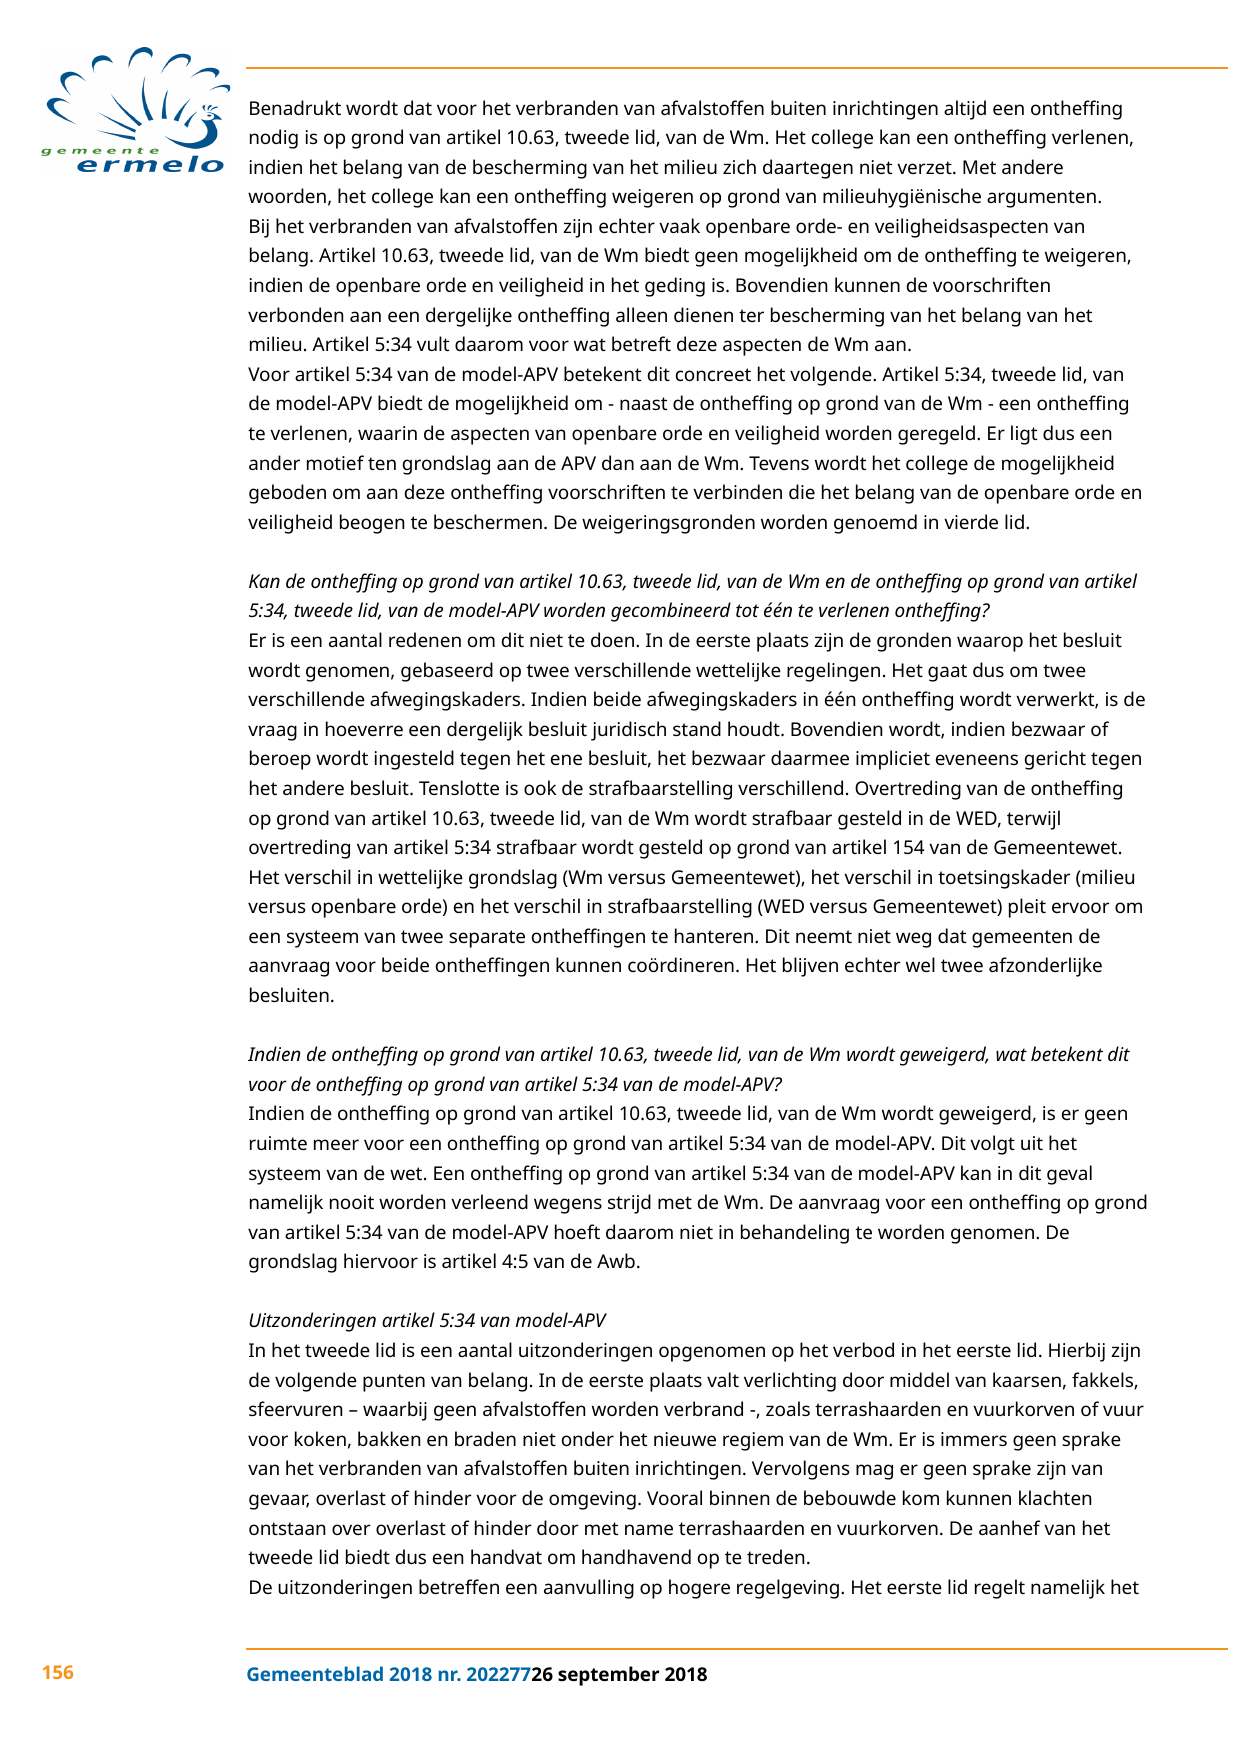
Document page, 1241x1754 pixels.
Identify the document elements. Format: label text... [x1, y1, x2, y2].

text De uitzonderingen betreffen een aanvulling op hogere regelgeving. Het eerste lid regelt namelijk het [248, 1574, 1152, 1600]
text Indien de ontheffing op grond van artikel 10.63, tweede lid, van de Wm wordt geweigerd, is er geen ruimte meer voor een ontheffing op grond van artikel 5:34 van de model-APV. Dit volgt uit het systeem van de wet. Een ontheffing op grond van artikel 5:34 van de model-APV kan in dit geval namelijk nooit worden verleend wegens strijd met de Wm. De aanvraag voor een ontheffing op grond van artikel 5:34 van de model-APV hoeft daarom niet in behandeling te worden genomen. De grondslag hiervoor is artikel 4:5 van de Awb. [248, 1101, 1152, 1274]
text Voor artikel 5:34 van de model-APV betekent dit concreet het volgende. Artikel 5:34, tweede lid, van de model-APV biedt de mogelijkheid om - naast de ontheffing op grond van de Wm - een ontheffing te verlenen, waarin de aspecten van openbare orde en veiligheid worden geregeld. Er ligt dus een ander motief ten grondslag aan de APV dan aan de Wm. Tevens wordt het college de mogelijkheid geboden om aan deze ontheffing voorschriften te verbinden die het belang van de openbare orde en veiligheid beogen te beschermen. De weigeringsgronden worden genoemd in vierde lid. [248, 361, 1152, 535]
text Er is een aantal redenen om dit niet te doen. In de eerste plaats zijn de gronden waarop het besluit wordt genomen, gebaseerd op twee verschillende wettelijke regelingen. Het gaat dus om twee verschillende afwegingskaders. Indien beide afwegingskaders in één ontheffing wordt verwerkt, is de vraag in hoeverre een dergelijk besluit juridisch stand houdt. Bovendien wordt, indien bezwaar of beroep wordt ingesteld tegen het ene besluit, het bezwaar daarmee impliciet eveneens gericht tegen het andere besluit. Tenslotte is ook de strafbaarstelling verschillend. Overtreding van de ontheffing op grond van artikel 10.63, tweede lid, van de Wm wordt strafbaar gesteld in de WED, terwijl overtreding van artikel 5:34 strafbaar wordt gesteld op grond van artikel 154 van de Gemeentewet. [248, 627, 1152, 860]
text Het verschil in wettelijke grondslag (Wm versus Gemeentewet), het verschil in toetsingskader (milieu versus openbare orde) en het verschil in strafbaarstelling (WED versus Gemeentewet) pleit ervoor om een systeem van twee separate ontheffingen te hanteren. Dit neemt niet weg dat gemeenten de aanvraag voor beide ontheffingen kunnen coördineren. Het blijven echter wel twee afzonderlijke besluiten. [248, 864, 1152, 1008]
text Benadrukt wordt dat voor het verbranden van afvalstoffen buiten inrichtingen altijd een ontheffing nodig is op grond van artikel 10.63, tweede lid, van de Wm. Het college kan een ontheffing verlenen, indien het belang van de bescherming van het milieu zich daartegen niet verzet. Met andere woorden, het college kan een ontheffing weigeren op grond van milieuhygiënische argumenten. [248, 95, 1152, 209]
text In het tweede lid is een aantal uitzonderingen opgenomen op het verbod in het eerste lid. Hierbij zijn de volgende punten van belang. In de eerste plaats valt verlichting door middel van kaarsen, fakkels, sfeervuren – waarbij geen afvalstoffen worden verbrand -, zoals terrashaarden en vuurkorven of vuur voor koken, bakken en braden niet onder het nieuwe regiem van de Wm. Er is immers geen sprake van het verbranden van afvalstoffen buiten inrichtingen. Vervolgens mag er geen sprake zijn van gevaar, overlast of hinder voor de omgeving. Vooral binnen de bebouwde kom kunnen klachten ontstaan over overlast of hinder door met name terrashaarden en vuurkorven. De aanhef van het tweede lid biedt dus een handvat om handhavend op te treden. [248, 1337, 1152, 1570]
text Bij het verbranden van afvalstoffen zijn echter vaak openbare orde- en veiligheidsaspecten van belang. Artikel 10.63, tweede lid, van de Wm biedt geen mogelijkheid om de ontheffing te weigeren, indien de openbare orde en veiligheid in het geding is. Bovendien kunnen de voorschriften verbonden aan een dergelijke ontheffing alleen dienen ter bescherming van het belang van het milieu. Artikel 5:34 vult daarom voor wat betreft deze aspecten de Wm aan. [248, 213, 1152, 357]
picture [41, 47, 231, 172]
text Uitzonderingen artikel 5:34 van model-APV [248, 1308, 1152, 1333]
text Kan de ontheffing op grond van artikel 10.63, tweede lid, van de Wm en de ontheffing op grond van artikel 5:34, tweede lid, van de model-APV worden gecombineerd tot één te verlenen ontheffing? [248, 568, 1152, 623]
text Indien de ontheffing op grond van artikel 10.63, tweede lid, van de Wm wordt geweigerd, wat betekent dit voor de ontheffing op grond van artikel 5:34 van de model-APV? [248, 1041, 1152, 1097]
